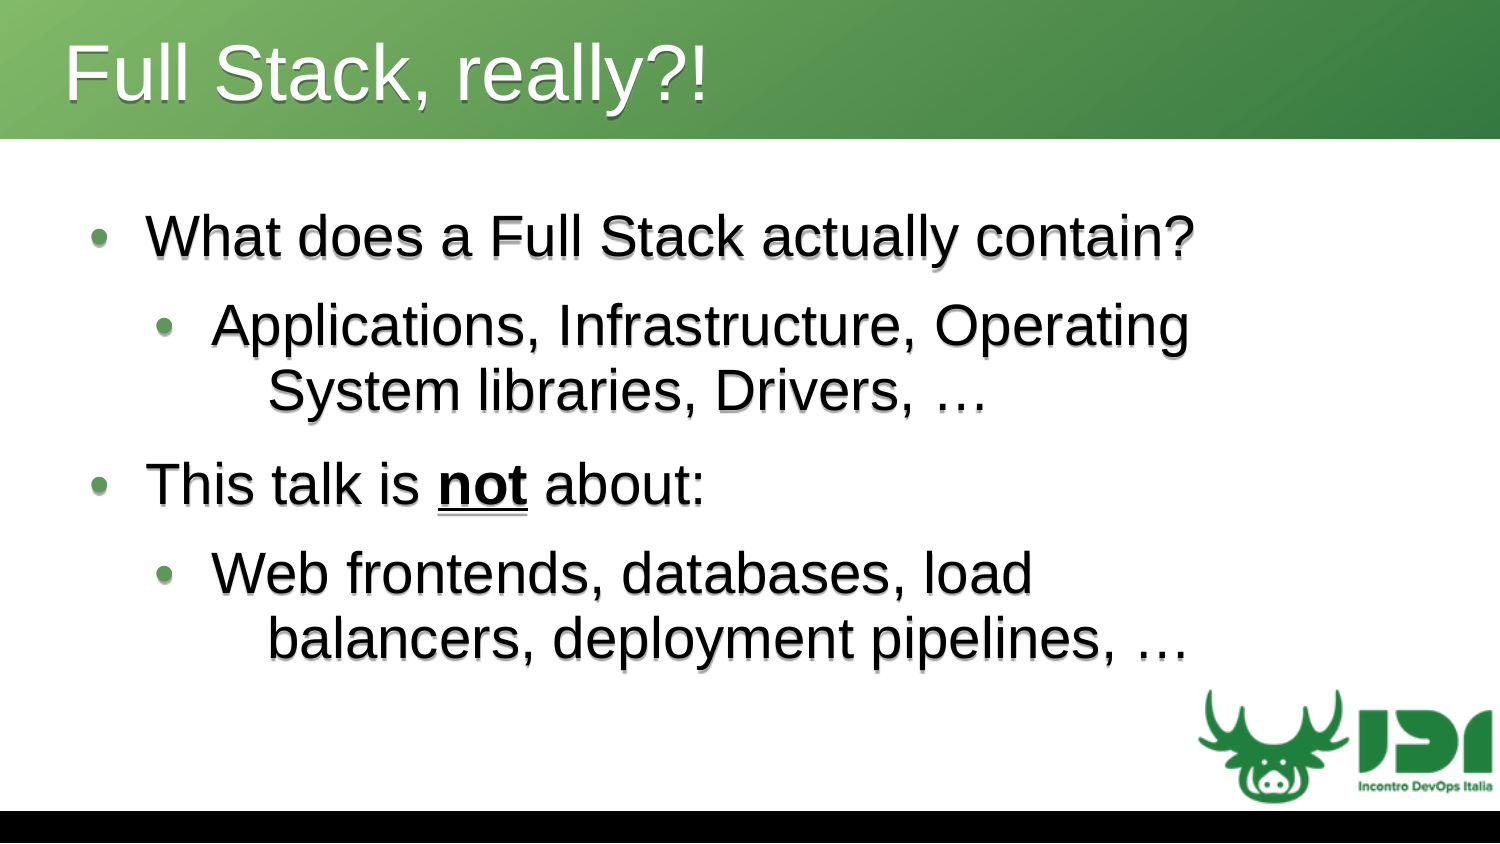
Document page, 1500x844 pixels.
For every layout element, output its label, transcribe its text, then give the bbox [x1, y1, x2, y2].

picture [1142, 689, 1500, 805]
list What does a Full Stack actually contain? Applications, Infrastructure, Operating System libraries, Drivers, … This talk is not about: Web frontends, databases, load balancers, deployment pipelines, … [74, 196, 1269, 754]
title Full Stack, really?! [48, 7, 1426, 139]
picture [0, 0, 1500, 139]
